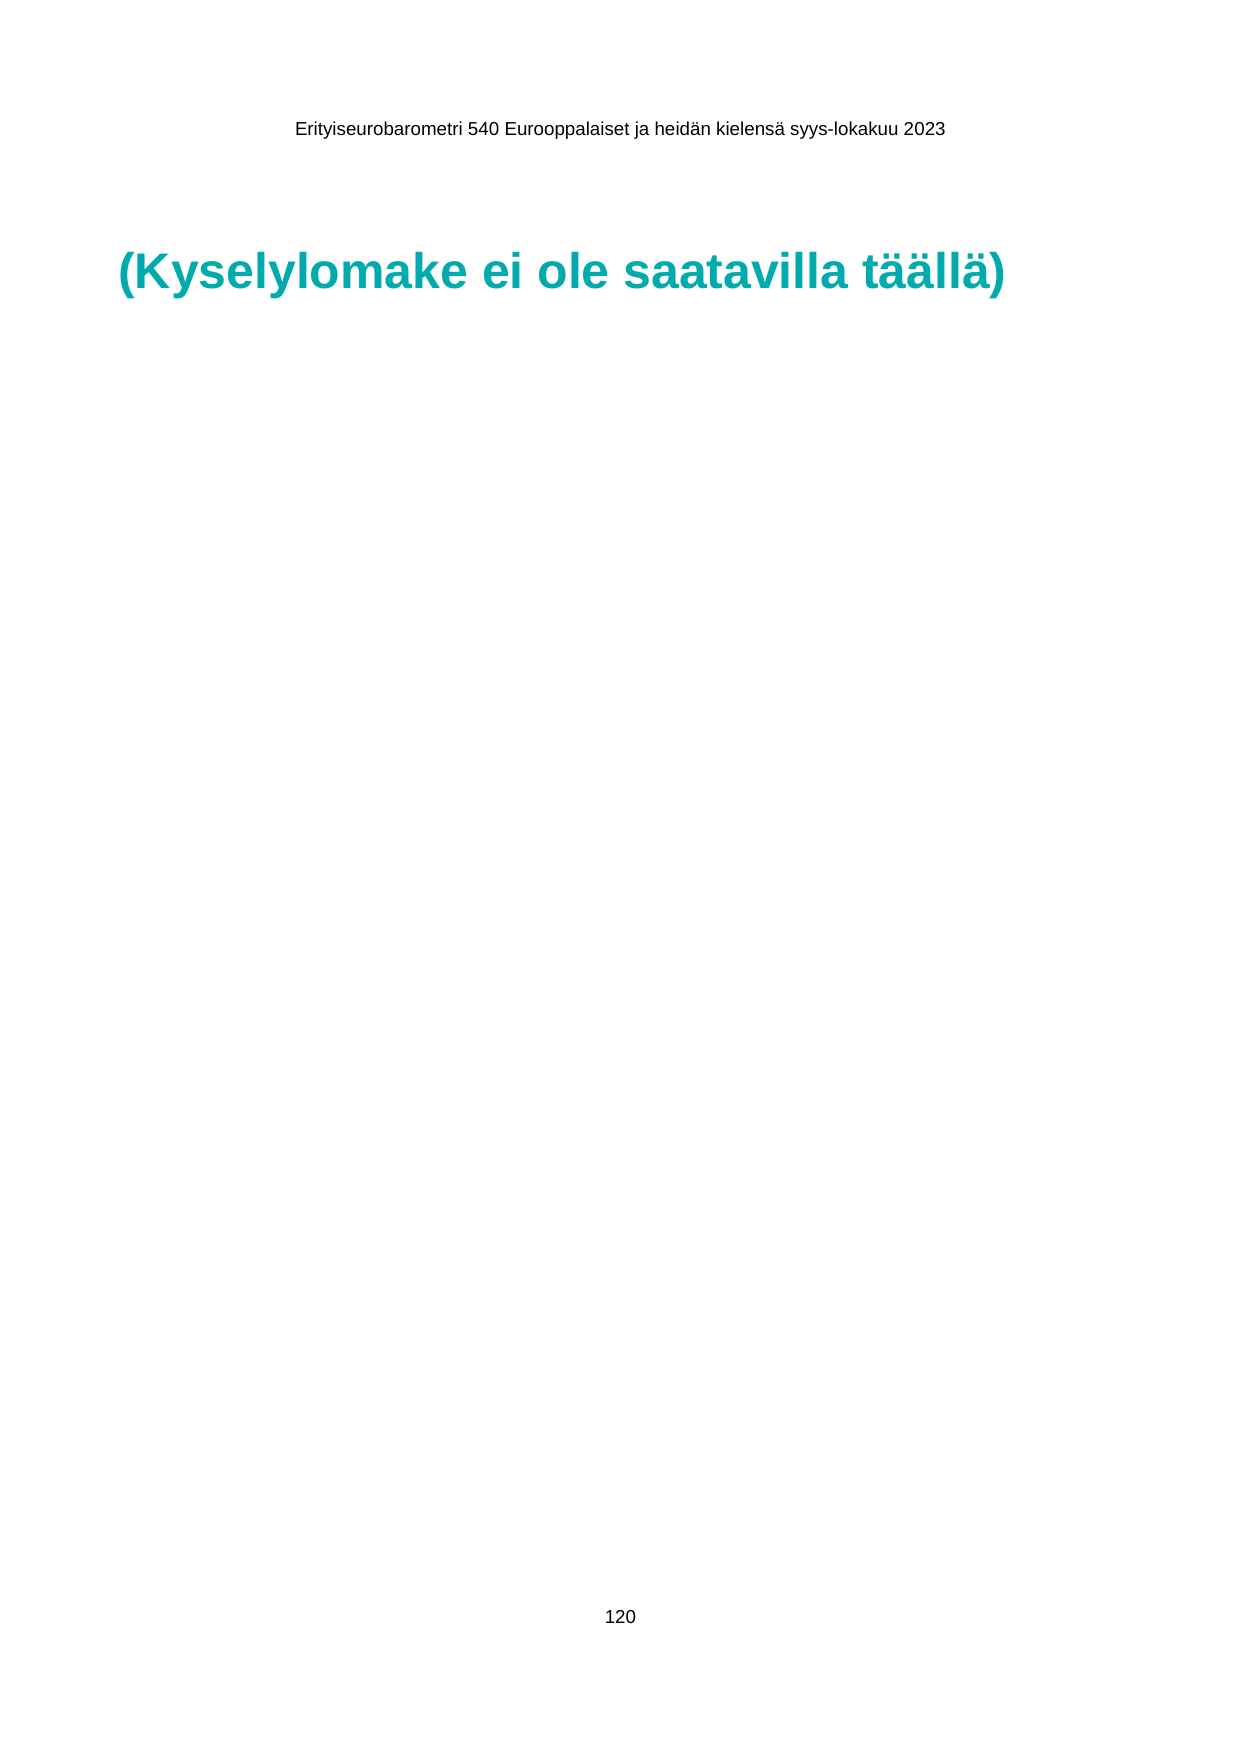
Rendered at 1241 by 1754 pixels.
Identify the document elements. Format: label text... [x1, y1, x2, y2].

subtitle (Kyselylomake ei ole saatavilla täällä) [118, 241, 1122, 299]
